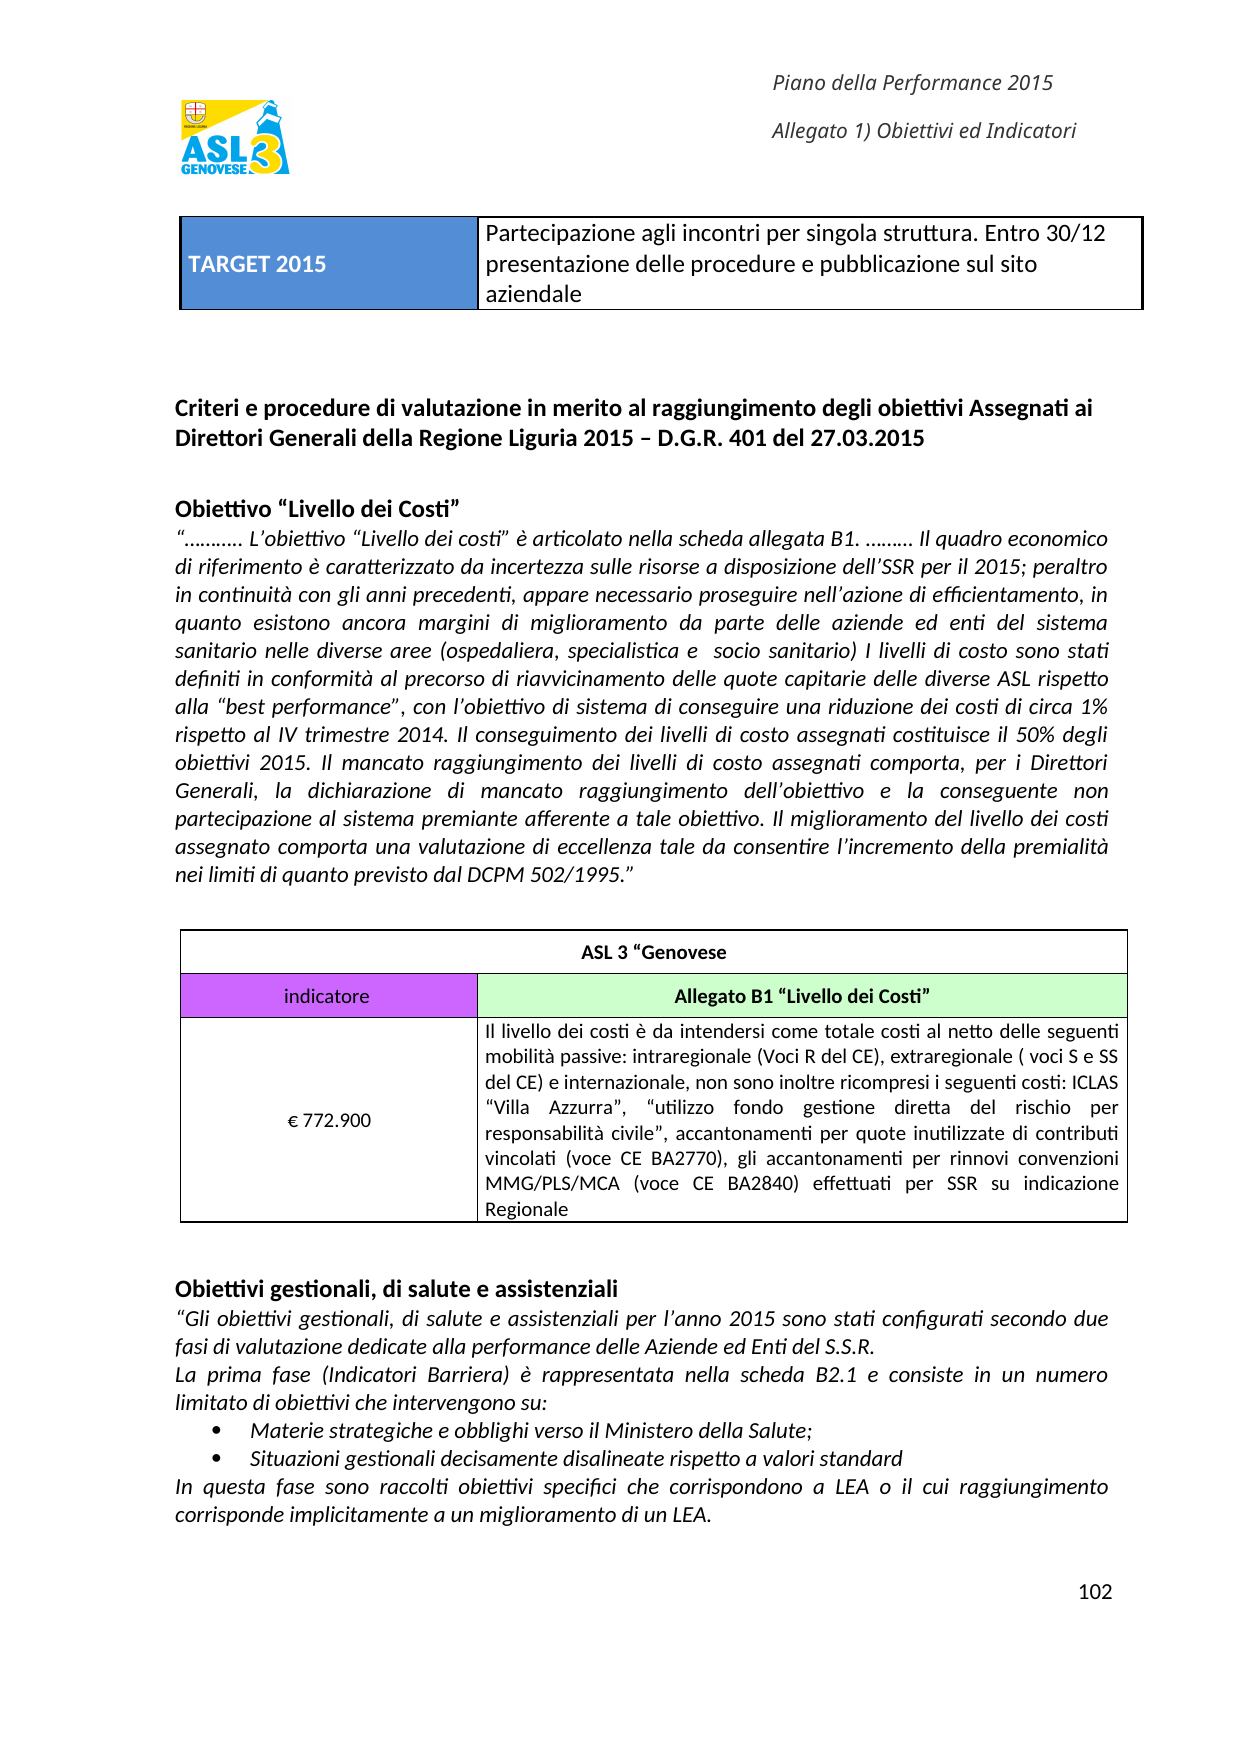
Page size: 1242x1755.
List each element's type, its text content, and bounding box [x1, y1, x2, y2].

text Obiettivi gestionali, di salute e assistenziali [175, 1273, 1112, 1304]
text “Gli obiettivi gestionali, di salute e assistenziali per l’anno 2015 sono stati configurati secondo due fasi di valutazione dedicate alla performance delle Aziende ed Enti del S.S.R. [175, 1304, 1112, 1360]
table_cell Allegato B1 “Livello dei Costi” [478, 974, 1127, 1017]
table_cell € 772.900 [181, 1018, 477, 1221]
list Materie strategiche e obblighi verso il Ministero della Salute; [212, 1416, 1112, 1444]
table_cell Partecipazione agli incontri per singola struttura. Entro 30/12 presentazione delle procedure e pubblicazione sul sito aziendale [479, 218, 1141, 309]
text Obiettivo “Livello dei Costi” [175, 493, 1112, 524]
table_cell Il livello dei costi è da intendersi come totale costi al netto delle seguenti mobilità passive: intraregionale (Voci R del CE), extraregionale ( voci S e SS del CE) e internazionale, non sono inoltre ricompresi i seguenti costi: ICLAS “Villa Azzurra”, “utilizzo fondo gestione diretta del rischio per responsabilità civile”, accantonamenti per quote inutilizzate di contributi vincolati (voce CE BA2770), gli accantonamenti per rinnovi convenzioni MMG/PLS/MCA (voce CE BA2840) effettuati per SSR su indicazione Regionale [478, 1018, 1127, 1221]
table_cell indicatore [181, 974, 477, 1017]
text La prima fase (Indicatori Barriera) è rappresentata nella scheda B2.1 e consiste in un numero limitato di obiettivi che intervengono su: [175, 1360, 1112, 1416]
table_cell [335, 217, 477, 309]
table_cell TARGET 2015 [182, 217, 335, 309]
text In questa fase sono raccolti obiettivi specifici che corrispondono a LEA o il cui raggiungimento corrisponde implicitamente a un miglioramento di un LEA. [175, 1472, 1112, 1528]
table_header ASL 3 “Genovese [181, 931, 1127, 973]
text “……….. L’obiettivo “Livello dei costi” è articolato nella scheda allegata B1. ……… Il quadro economico di riferimento è caratterizzato da incertezza sulle risorse a disposizione dell’SSR per il 2015; peraltro in continuità con gli anni precedenti, appare necessario proseguire nell’azione di efficientamento, in quanto esistono ancora margini di miglioramento da parte delle aziende ed enti del sistema sanitario nelle diverse aree (ospedaliera, specialistica e socio sanitario) I livelli di costo sono stati definiti in conformità al precorso di riavvicinamento delle quote capitarie delle diverse ASL rispetto alla “best performance”, con l’obiettivo di sistema di conseguire una riduzione dei costi di circa 1% rispetto al IV trimestre 2014. Il conseguimento dei livelli di costo assegnati costituisce il 50% degli obiettivi 2015. Il mancato raggiungimento dei livelli di costo assegnati comporta, per i Direttori Generali, la dichiarazione di mancato raggiungimento dell’obiettivo e la conseguente non partecipazione al sistema premiante afferente a tale obiettivo. Il miglioramento del livello dei costi assegnato comporta una valutazione di eccellenza tale da consentire l’incremento della premialità nei limiti di quanto previsto dal DCPM 502/1995.” [175, 524, 1112, 888]
list Situazioni gestionali decisamente disalineate rispetto a valori standard [212, 1444, 1112, 1472]
text Criteri e procedure di valutazione in merito al raggiungimento degli obiettivi Assegnati ai Direttori Generali della Regione Liguria 2015 – D.G.R. 401 del 27.03.2015 [175, 392, 1112, 453]
